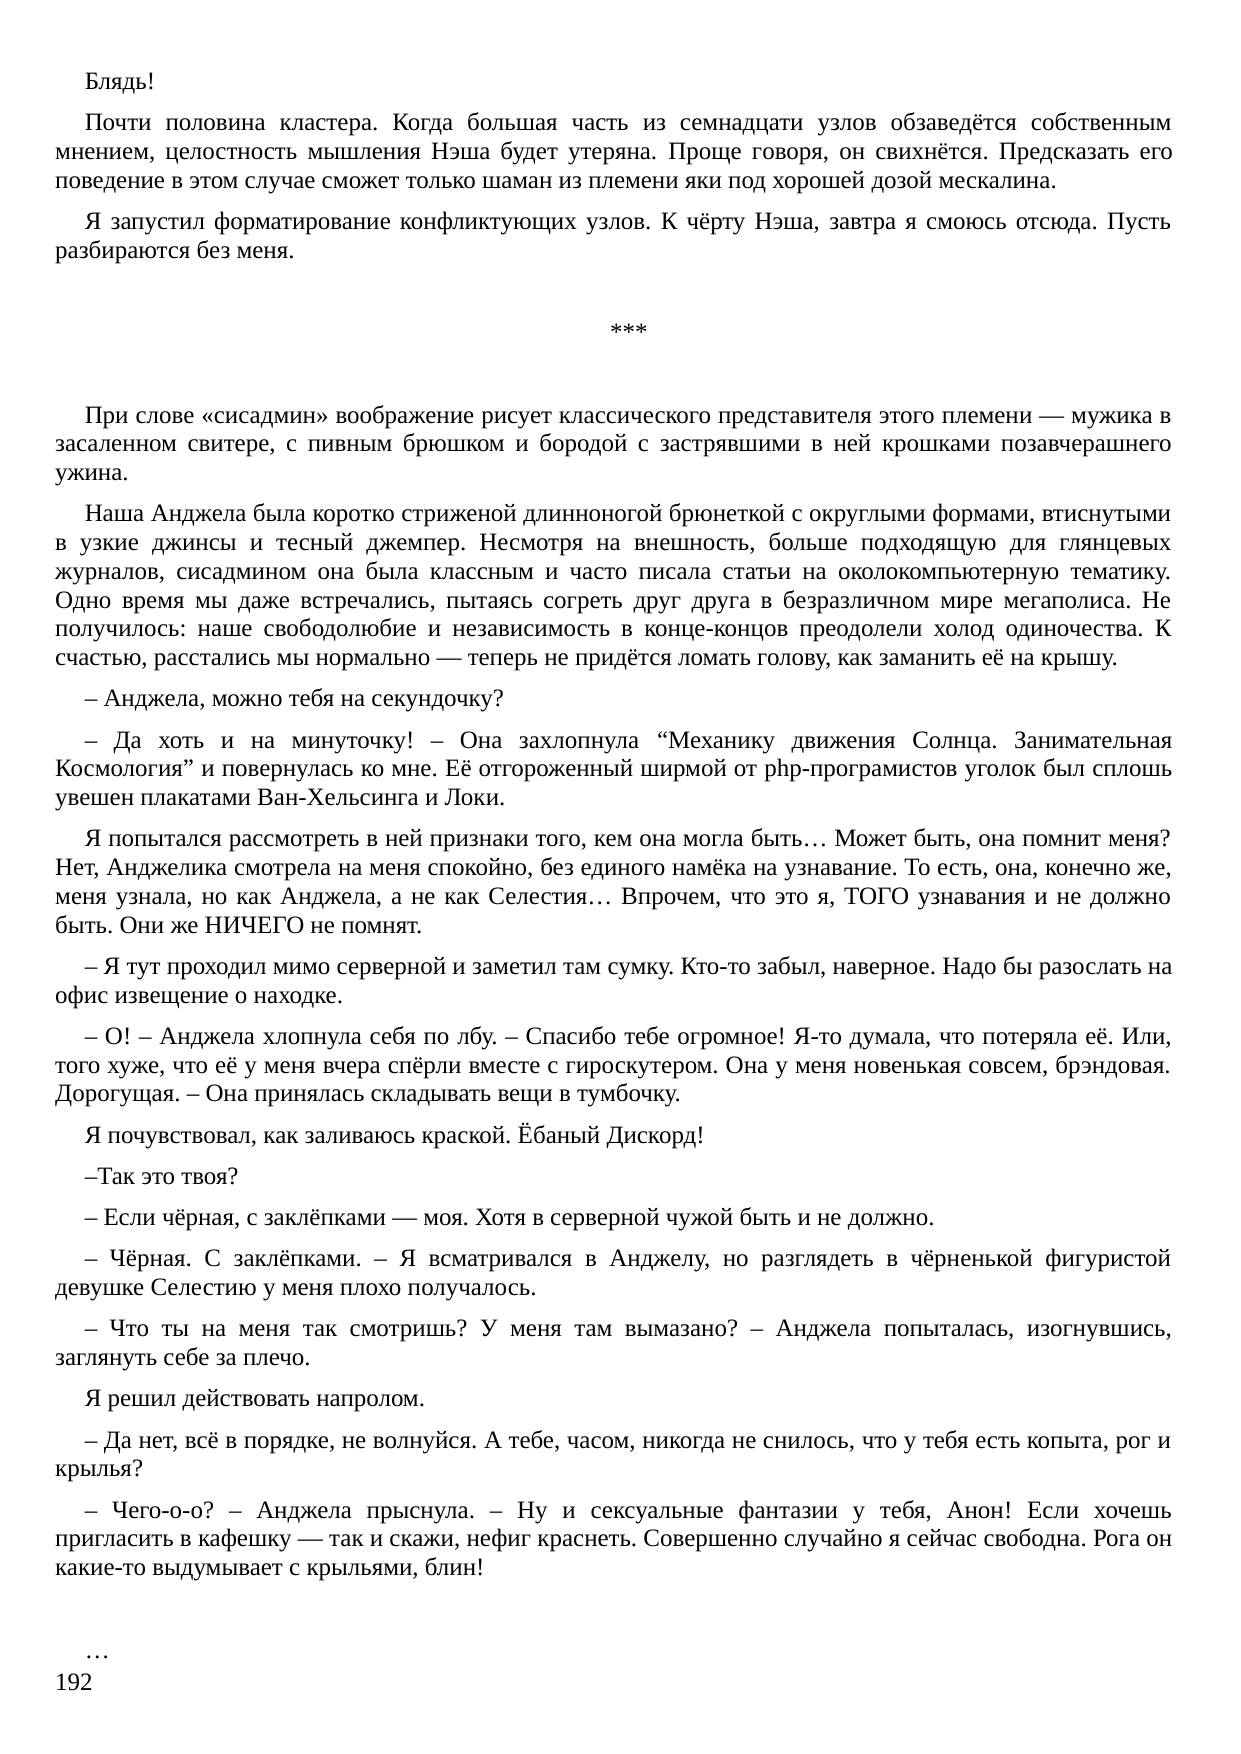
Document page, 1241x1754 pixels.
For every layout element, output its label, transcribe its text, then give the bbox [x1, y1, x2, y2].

text – Чего-о-о? – Анджела прыснула. – Ну и сексуальные фантазии у тебя, Анон! Если хочешь пригласить в кафешку — так и скажи, нефиг краснеть. Совершенно случайно я сейчас свободна. Рога он какие-то выдумывает с крыльями, блин! [55, 1495, 1173, 1581]
text Я запустил форматирование конфликтующих узлов. К чёрту Нэша, завтра я смоюсь отсюда. Пусть разбираются без меня. [55, 206, 1173, 263]
text – Чёрная. С заклёпками. – Я всматривался в Анджелу, но разглядеть в чёрненькой фигуристой девушке Селестию у меня плохо получалось. [55, 1243, 1173, 1301]
text – Да хоть и на минуточку! – Она захлопнула “Механику движения Солнца. Занимательная Космология” и повернулась ко мне. Её отгороженный ширмой от php-програмистов уголок был сплошь увешен плакатами Ван-Хельсинга и Локи. [55, 725, 1173, 811]
text Я решил действовать напролом. [55, 1383, 1173, 1412]
text *** [55, 317, 1173, 346]
text – О! – Анджела хлопнула себя по лбу. – Спасибо тебе огромное! Я-то думала, что потеряла её. Или, того хуже, что её у меня вчера спёрли вместе с гироскутером. Она у меня новенькая совсем, брэндовая. Дорогущая. – Она принялась складывать вещи в тумбочку. [55, 1021, 1173, 1107]
text –Так это твоя? [55, 1161, 1173, 1190]
text Наша Анджела была коротко стриженой длинноногой брюнеткой с округлыми формами, втиснутыми в узкие джинсы и тесный джемпер. Несмотря на внешность, больше подходящую для глянцевых журналов, сисадмином она была классным и часто писала статьи на околокомпьютерную тематику. Одно время мы даже встречались, пытаясь согреть друг друга в безразличном мире мегаполиса. Не получилось: наше свободолюбие и независимость в конце-концов преодолели холод одиночества. К счастью, расстались мы нормально — теперь не придётся ломать голову, как заманить её на крышу. [55, 498, 1173, 671]
text – Что ты на меня так смотришь? У меня там вымазано? – Анджела попыталась, изогнувшись, заглянуть себе за плечо. [55, 1313, 1173, 1371]
text – Если чёрная, с заклёпками — моя. Хотя в серверной чужой быть и не должно. [55, 1202, 1173, 1231]
text – Да нет, всё в порядке, не волнуйся. А тебе, часом, никогда не снилось, что у тебя есть копыта, рог и крылья? [55, 1425, 1173, 1482]
text Я почувствовал, как заливаюсь краской. Ёбаный Дискорд! [55, 1120, 1173, 1148]
text Почти половина кластера. Когда большая часть из семнадцати узлов обзаведётся собственным мнением, целостность мышления Нэша будет утеряна. Проще говоря, он свихнётся. Предсказать его поведение в этом случае сможет только шаман из племени яки под хорошей дозой мескалина. [55, 107, 1173, 193]
text … [55, 1635, 1173, 1663]
text Я попытался рассмотреть в ней признаки того, кем она могла быть… Может быть, она помнит меня? Нет, Анджелика смотрела на меня спокойно, без единого намёка на узнавание. То есть, она, конечно же, меня узнала, но как Анджела, а не как Селестия… Впрочем, что это я, ТОГО узнавания и не должно быть. Они же НИЧЕГО не помнят. [55, 823, 1173, 938]
text При слове «сисадмин» воображение рисует классического представителя этого племени — мужика в засаленном свитере, с пивным брюшком и бородой с застрявшими в ней крошками позавчерашнего ужина. [55, 400, 1173, 486]
text – Анджела, можно тебя на секундочку? [55, 683, 1173, 712]
text – Я тут проходил мимо серверной и заметил там сумку. Кто-то забыл, наверное. Надо бы разослать на офис извещение о находке. [55, 951, 1173, 1008]
text Блядь! [55, 66, 1173, 95]
